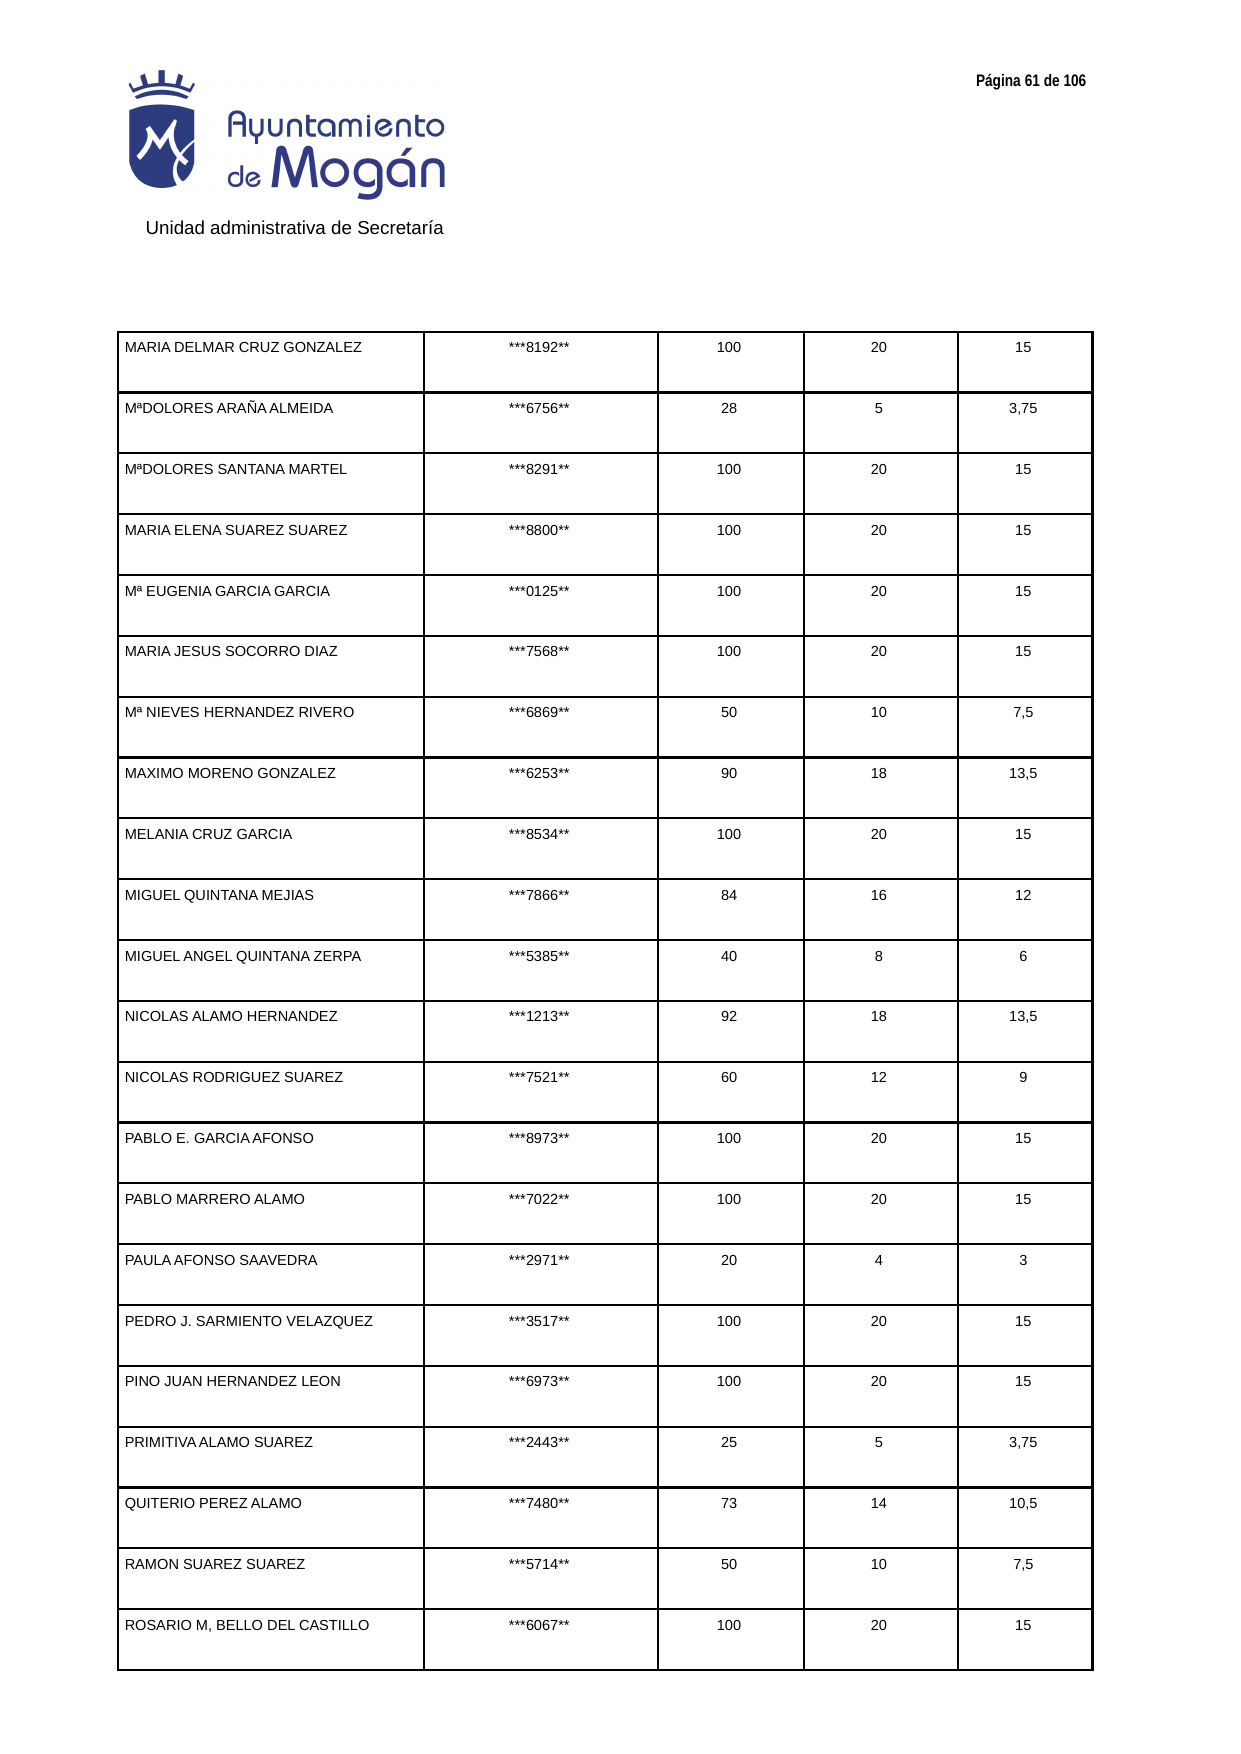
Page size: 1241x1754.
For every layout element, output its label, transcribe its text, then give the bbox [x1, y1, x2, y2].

table_cell MARIA JESUS SOCORRO DIAZ [119, 637, 423, 696]
table_cell 15 [959, 1184, 1091, 1243]
table_cell 15 [959, 515, 1091, 574]
table_cell 100 [659, 819, 803, 878]
picture [128, 70, 445, 206]
table_cell Mª EUGENIA GARCIA GARCIA [119, 576, 423, 635]
table_cell 15 [959, 576, 1091, 635]
table_cell PRIMITIVA ALAMO SUAREZ [119, 1428, 423, 1486]
table_cell ***7866** [425, 880, 657, 939]
table_cell 73 [659, 1489, 803, 1547]
table_cell 9 [959, 1063, 1091, 1121]
table_cell ***6869** [425, 698, 657, 756]
table_cell ***7521** [425, 1063, 657, 1121]
table_cell 3,75 [959, 394, 1091, 452]
table_cell 7,5 [959, 698, 1091, 756]
table_cell MIGUEL ANGEL QUINTANA ZERPA [119, 941, 423, 1000]
table_cell PINO JUAN HERNANDEZ LEON [119, 1367, 423, 1426]
table_cell 100 [659, 576, 803, 635]
table_cell 12 [959, 880, 1091, 939]
table_cell 40 [659, 941, 803, 1000]
table_cell 90 [659, 759, 803, 817]
table_cell MAXIMO MORENO GONZALEZ [119, 759, 423, 817]
table_cell 3,75 [959, 1428, 1091, 1486]
table_cell 10,5 [959, 1489, 1091, 1547]
table_cell PAULA AFONSO SAAVEDRA [119, 1245, 423, 1304]
table_cell 8 [805, 941, 957, 1000]
table_cell ***0125** [425, 576, 657, 635]
table_cell NICOLAS ALAMO HERNANDEZ [119, 1002, 423, 1061]
table_cell ***6253** [425, 759, 657, 817]
table_cell 28 [659, 394, 803, 452]
table_cell Mª NIEVES HERNANDEZ RIVERO [119, 698, 423, 756]
table_cell ***8291** [425, 454, 657, 513]
table_cell 15 [959, 819, 1091, 878]
table_cell 20 [805, 1124, 957, 1182]
table_cell 92 [659, 1002, 803, 1061]
table_cell ***8192** [425, 333, 657, 391]
table_cell 6 [959, 941, 1091, 1000]
table_cell 4 [805, 1245, 957, 1304]
table_cell 50 [659, 698, 803, 756]
table_cell 10 [805, 698, 957, 756]
table_cell PABLO E. GARCIA AFONSO [119, 1124, 423, 1182]
table_cell ROSARIO M, BELLO DEL CASTILLO [119, 1610, 423, 1669]
table_cell 13,5 [959, 1002, 1091, 1061]
table_cell ***6973** [425, 1367, 657, 1426]
table_cell MARIA DELMAR CRUZ GONZALEZ [119, 333, 423, 391]
table_cell 20 [805, 819, 957, 878]
table_cell 12 [805, 1063, 957, 1121]
table_cell QUITERIO PEREZ ALAMO [119, 1489, 423, 1547]
table_cell 100 [659, 454, 803, 513]
table_cell ***5714** [425, 1549, 657, 1608]
table_cell 20 [805, 637, 957, 696]
table_cell 20 [805, 1184, 957, 1243]
table_cell 100 [659, 1306, 803, 1365]
table_cell ***2443** [425, 1428, 657, 1486]
table_cell 5 [805, 394, 957, 452]
table_cell PABLO MARRERO ALAMO [119, 1184, 423, 1243]
table_cell ***7568** [425, 637, 657, 696]
table_cell 15 [959, 1367, 1091, 1426]
table_cell ***8800** [425, 515, 657, 574]
table_cell ***8534** [425, 819, 657, 878]
table_cell 15 [959, 1610, 1091, 1669]
table_cell 13,5 [959, 759, 1091, 817]
table_cell 20 [805, 333, 957, 391]
table_cell 3 [959, 1245, 1091, 1304]
table_cell ***6756** [425, 394, 657, 452]
table_cell 20 [805, 1306, 957, 1365]
table_cell ***7480** [425, 1489, 657, 1547]
table_cell MªDOLORES SANTANA MARTEL [119, 454, 423, 513]
table_cell 7,5 [959, 1549, 1091, 1608]
table_cell MªDOLORES ARAÑA ALMEIDA [119, 394, 423, 452]
table_cell 100 [659, 333, 803, 391]
table_cell 100 [659, 637, 803, 696]
table_cell 100 [659, 515, 803, 574]
table_cell ***8973** [425, 1124, 657, 1182]
table_cell 20 [805, 576, 957, 635]
table_cell 50 [659, 1549, 803, 1608]
table_cell ***1213** [425, 1002, 657, 1061]
table_cell 10 [805, 1549, 957, 1608]
table_cell ***2971** [425, 1245, 657, 1304]
table_cell 16 [805, 880, 957, 939]
table_cell 18 [805, 759, 957, 817]
table_cell 20 [805, 1610, 957, 1669]
table_cell 20 [805, 515, 957, 574]
table_cell ***7022** [425, 1184, 657, 1243]
table_cell 15 [959, 1124, 1091, 1182]
table_cell 20 [805, 454, 957, 513]
table_cell PEDRO J. SARMIENTO VELAZQUEZ [119, 1306, 423, 1365]
table_cell ***3517** [425, 1306, 657, 1365]
table_cell 15 [959, 333, 1091, 391]
table_cell ***5385** [425, 941, 657, 1000]
table_cell 100 [659, 1610, 803, 1669]
table_cell MARIA ELENA SUAREZ SUAREZ [119, 515, 423, 574]
table_cell 25 [659, 1428, 803, 1486]
table_cell 15 [959, 1306, 1091, 1365]
table_cell 100 [659, 1367, 803, 1426]
table_cell ***6067** [425, 1610, 657, 1669]
table_cell 20 [805, 1367, 957, 1426]
table_cell 100 [659, 1184, 803, 1243]
table_cell 15 [959, 454, 1091, 513]
table_cell 60 [659, 1063, 803, 1121]
table_cell 14 [805, 1489, 957, 1547]
table_cell RAMON SUAREZ SUAREZ [119, 1549, 423, 1608]
table_cell MIGUEL QUINTANA MEJIAS [119, 880, 423, 939]
table_cell MELANIA CRUZ GARCIA [119, 819, 423, 878]
table_cell 20 [659, 1245, 803, 1304]
table_cell NICOLAS RODRIGUEZ SUAREZ [119, 1063, 423, 1121]
table_cell 18 [805, 1002, 957, 1061]
table_cell 84 [659, 880, 803, 939]
table_cell 5 [805, 1428, 957, 1486]
table_cell 15 [959, 637, 1091, 696]
table_cell 100 [659, 1124, 803, 1182]
